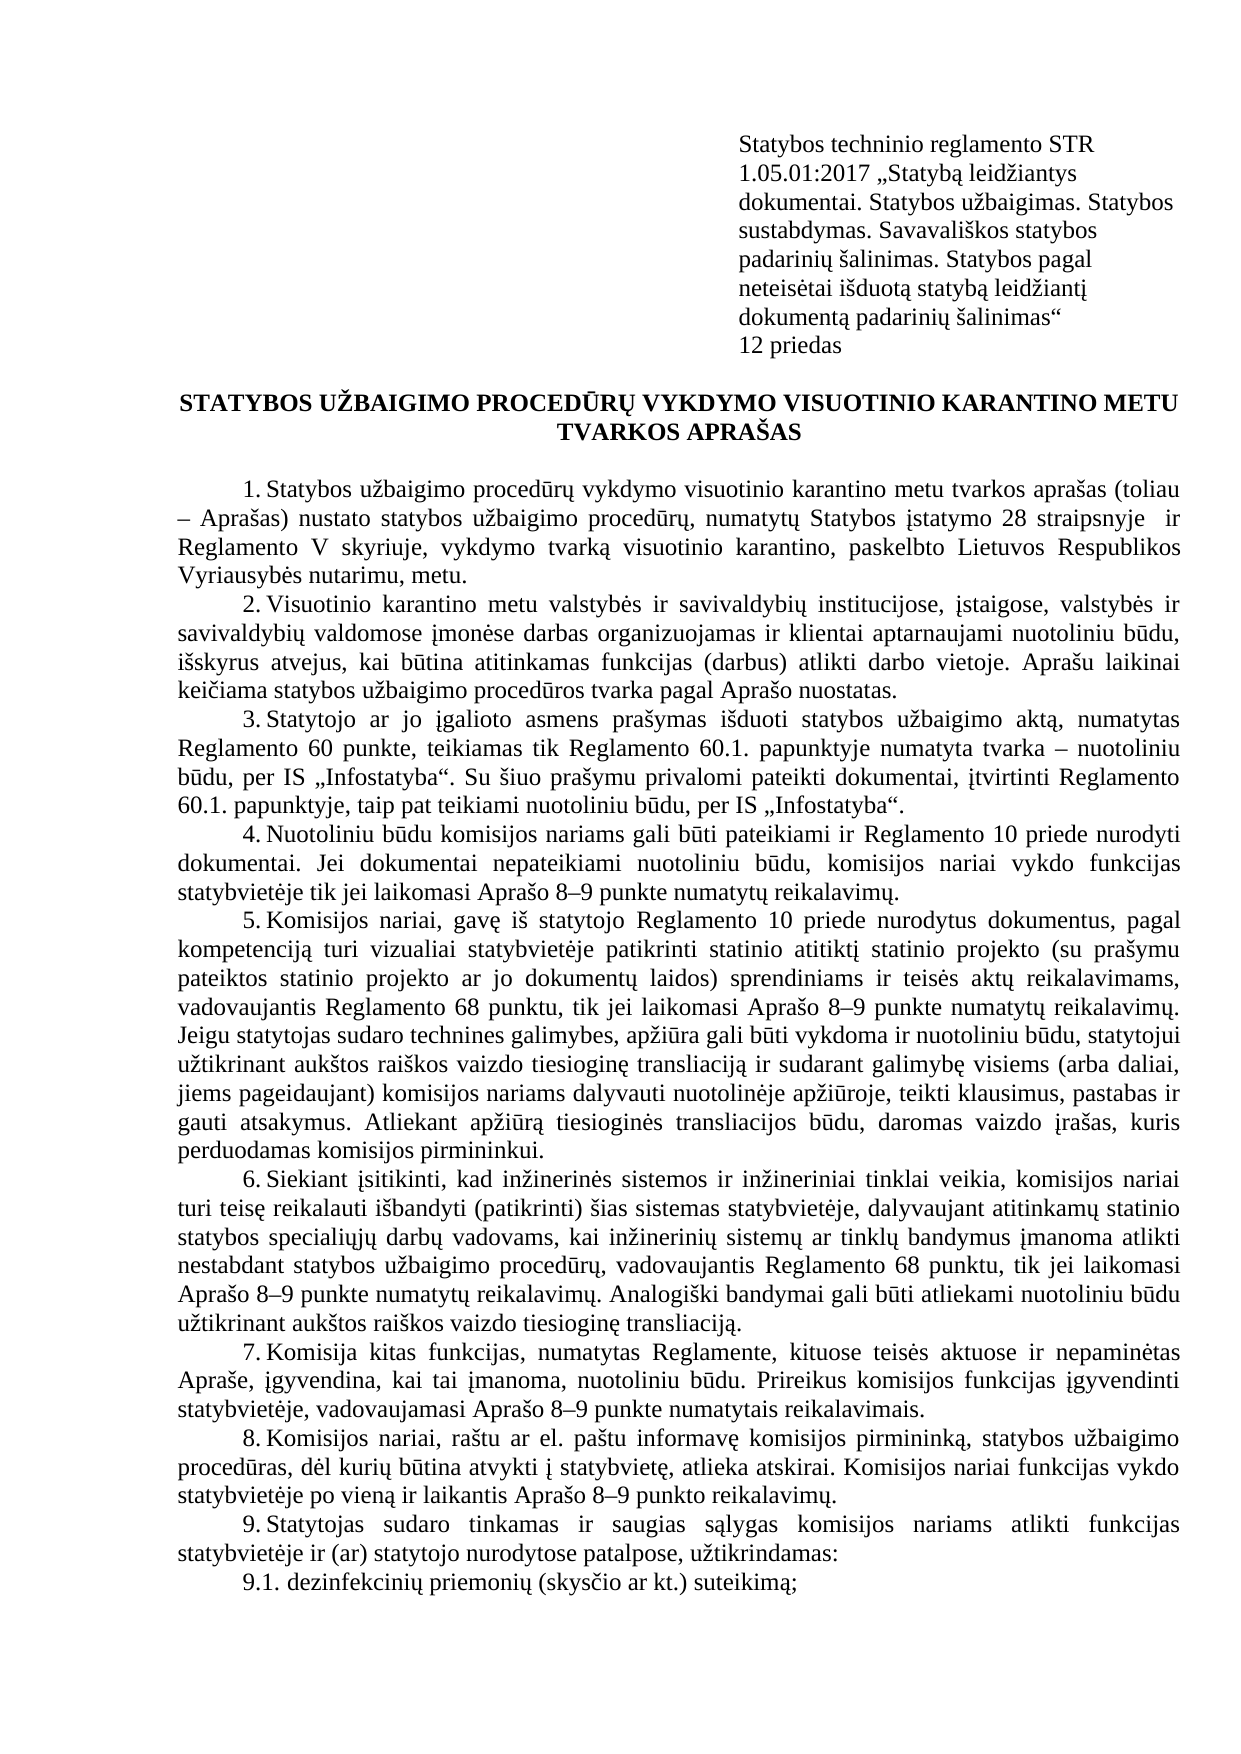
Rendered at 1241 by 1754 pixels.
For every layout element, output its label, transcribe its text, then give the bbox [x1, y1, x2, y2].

text 12 priedas [738, 331, 1181, 359]
text STATYBOS UŽBAIGIMO PROCEDŪRŲ VYKDYMO VISUOTINIO KARANTINO METU TVARKOS APRAŠAS [177, 388, 1181, 446]
text 9.1. dezinfekcinių priemonių (skysčio ar kt.) suteikimą; [177, 1567, 1181, 1596]
text 7. Komisija kitas funkcijas, numatytas Reglamente, kituose teisės aktuose ir nepaminėtas Apraše, įgyvendina, kai tai įmanoma, nuotoliniu būdu. Prireikus komisijos funkcijas įgyvendinti statybvietėje, vadovaujamasi Aprašo 8–9 punkte numatytais reikalavimais. [177, 1337, 1181, 1423]
text 9. Statytojas sudaro tinkamas ir saugias sąlygas komisijos nariams atlikti funkcijas statybvietėje ir (ar) statytojo nurodytose patalpose, užtikrindamas: [177, 1509, 1181, 1567]
text 8. Komisijos nariai, raštu ar el. paštu informavę komisijos pirmininką, statybos užbaigimo procedūras, dėl kurių būtina atvykti į statybvietę, atlieka atskirai. Komisijos nariai funkcijas vykdo statybvietėje po vieną ir laikantis Aprašo 8–9 punkto reikalavimų. [177, 1423, 1181, 1509]
text 2. Visuotinio karantino metu valstybės ir savivaldybių institucijose, įstaigose, valstybės ir savivaldybių valdomose įmonėse darbas organizuojamas ir klientai aptarnaujami nuotoliniu būdu, išskyrus atvejus, kai būtina atitinkamas funkcijas (darbus) atlikti darbo vietoje. Aprašu laikinai keičiama statybos užbaigimo procedūros tvarka pagal Aprašo nuostatas. [177, 589, 1181, 704]
text 4. Nuotoliniu būdu komisijos nariams gali būti pateikiami ir Reglamento 10 priede nurodyti dokumentai. Jei dokumentai nepateikiami nuotoliniu būdu, komisijos nariai vykdo funkcijas statybvietėje tik jei laikomasi Aprašo 8–9 punkte numatytų reikalavimų. [177, 819, 1181, 906]
text Statybos techninio reglamento STR 1.05.01:2017 „Statybą leidžiantys dokumentai. Statybos užbaigimas. Statybos sustabdymas. Savavališkos statybos padarinių šalinimas. Statybos pagal neteisėtai išduotą statybą leidžiantį dokumentą padarinių šalinimas“ [738, 129, 1181, 331]
text 3. Statytojo ar jo įgalioto asmens prašymas išduoti statybos užbaigimo aktą, numatytas Reglamento 60 punkte, teikiamas tik Reglamento 60.1. papunktyje numatyta tvarka – nuotoliniu būdu, per IS „Infostatyba“. Su šiuo prašymu privalomi pateikti dokumentai, įtvirtinti Reglamento 60.1. papunktyje, taip pat teikiami nuotoliniu būdu, per IS „Infostatyba“. [177, 704, 1181, 819]
text 1. Statybos užbaigimo procedūrų vykdymo visuotinio karantino metu tvarkos aprašas (toliau – Aprašas) nustato statybos užbaigimo procedūrų, numatytų Statybos įstatymo 28 straipsnyje ir Reglamento V skyriuje, vykdymo tvarką visuotinio karantino, paskelbto Lietuvos Respublikos Vyriausybės nutarimu, metu. [177, 474, 1181, 589]
text 6. Siekiant įsitikinti, kad inžinerinės sistemos ir inžineriniai tinklai veikia, komisijos nariai turi teisę reikalauti išbandyti (patikrinti) šias sistemas statybvietėje, dalyvaujant atitinkamų statinio statybos specialiųjų darbų vadovams, kai inžinerinių sistemų ar tinklų bandymus įmanoma atlikti nestabdant statybos užbaigimo procedūrų, vadovaujantis Reglamento 68 punktu, tik jei laikomasi Aprašo 8–9 punkte numatytų reikalavimų. Analogiški bandymai gali būti atliekami nuotoliniu būdu užtikrinant aukštos raiškos vaizdo tiesioginę transliaciją. [177, 1164, 1181, 1337]
text 5. Komisijos nariai, gavę iš statytojo Reglamento 10 priede nurodytus dokumentus, pagal kompetenciją turi vizualiai statybvietėje patikrinti statinio atitiktį statinio projekto (su prašymu pateiktos statinio projekto ar jo dokumentų laidos) sprendiniams ir teisės aktų reikalavimams, vadovaujantis Reglamento 68 punktu, tik jei laikomasi Aprašo 8–9 punkte numatytų reikalavimų. Jeigu statytojas sudaro technines galimybes, apžiūra gali būti vykdoma ir nuotoliniu būdu, statytojui užtikrinant aukštos raiškos vaizdo tiesioginę transliaciją ir sudarant galimybę visiems (arba daliai, jiems pageidaujant) komisijos nariams dalyvauti nuotolinėje apžiūroje, teikti klausimus, pastabas ir gauti atsakymus. Atliekant apžiūrą tiesioginės transliacijos būdu, daromas vaizdo įrašas, kuris perduodamas komisijos pirmininkui. [177, 906, 1181, 1164]
